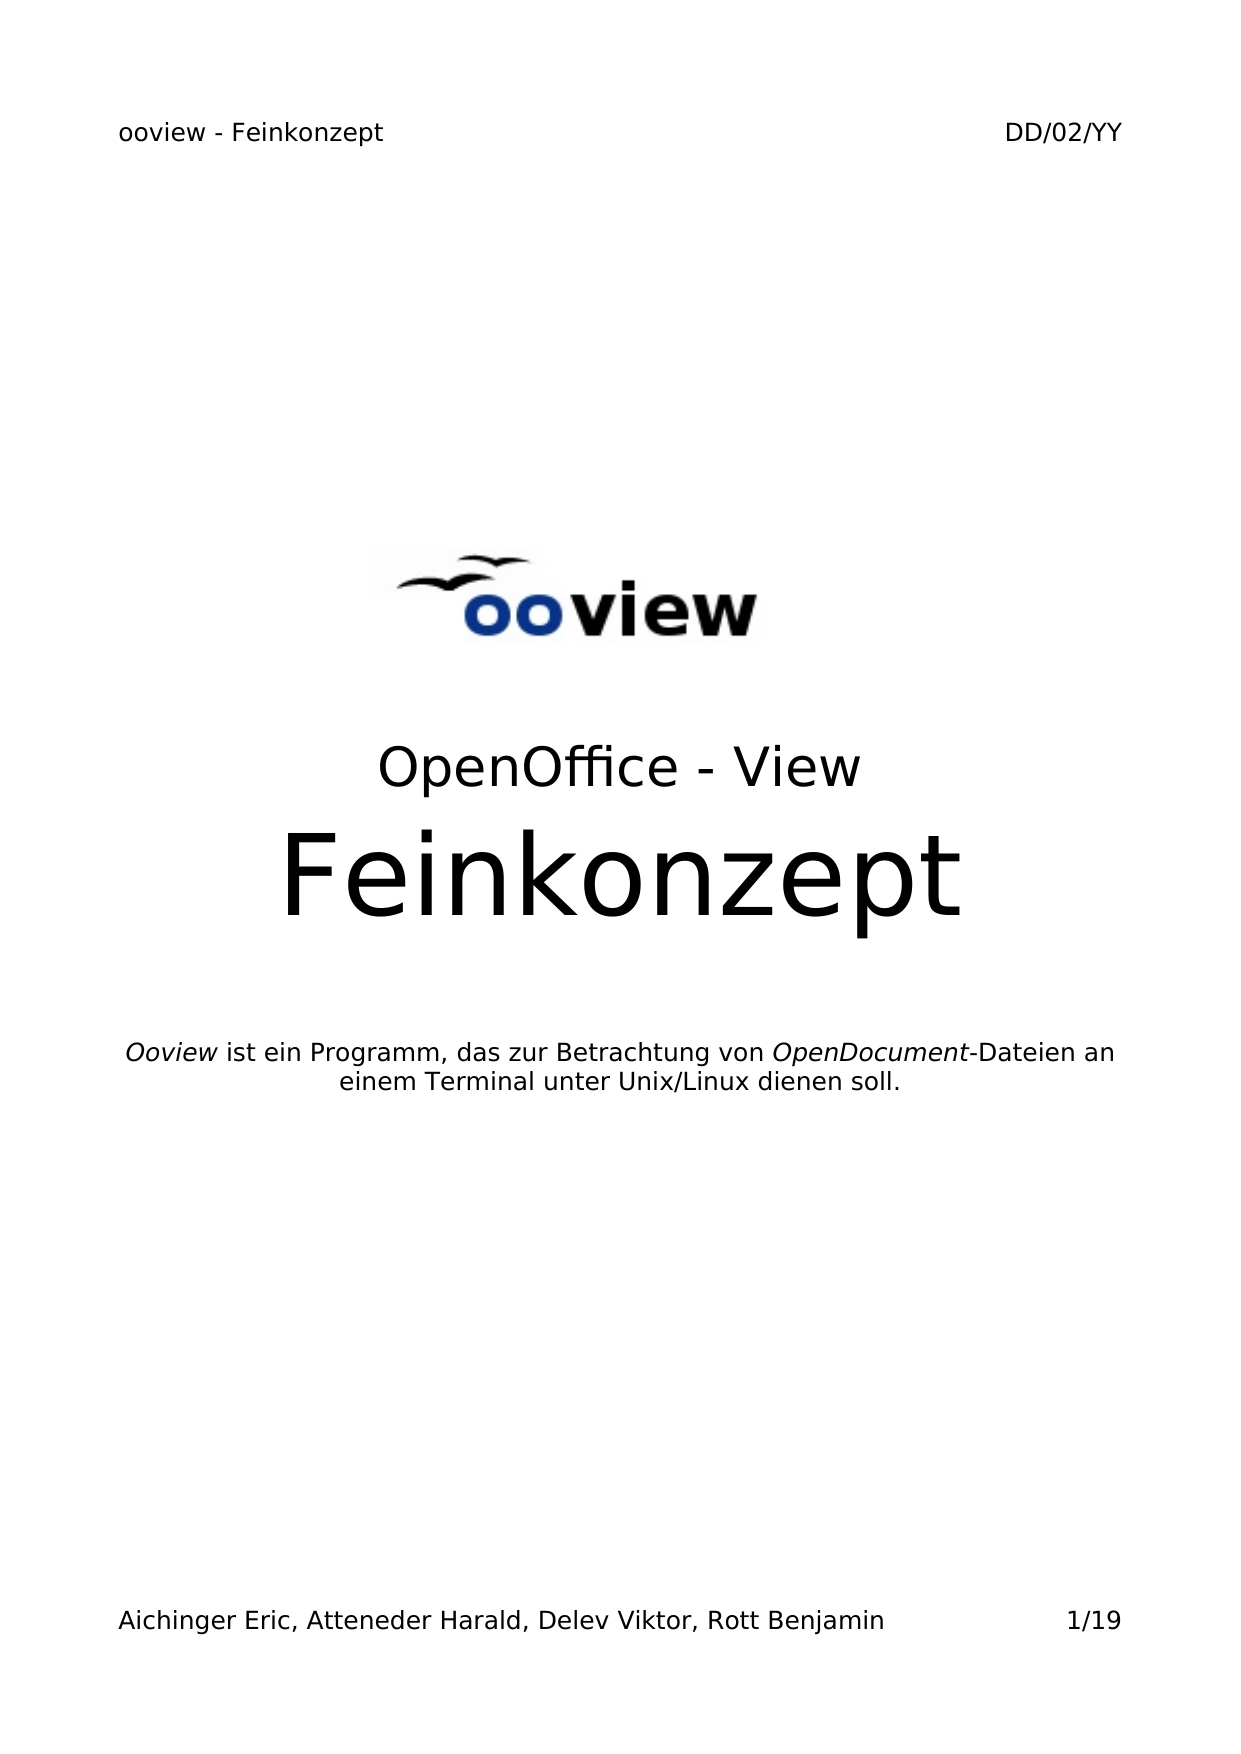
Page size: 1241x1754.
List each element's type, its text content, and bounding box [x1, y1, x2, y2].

text Ooview ist ein Programm, das zur Betrachtung von OpenDocument-Dateien an einem Terminal unter Unix/Linux dienen soll. [118, 1038, 1122, 1096]
text Feinkonzept [118, 811, 1122, 942]
picture [366, 546, 780, 669]
text OpenOffice - View [118, 736, 1122, 799]
